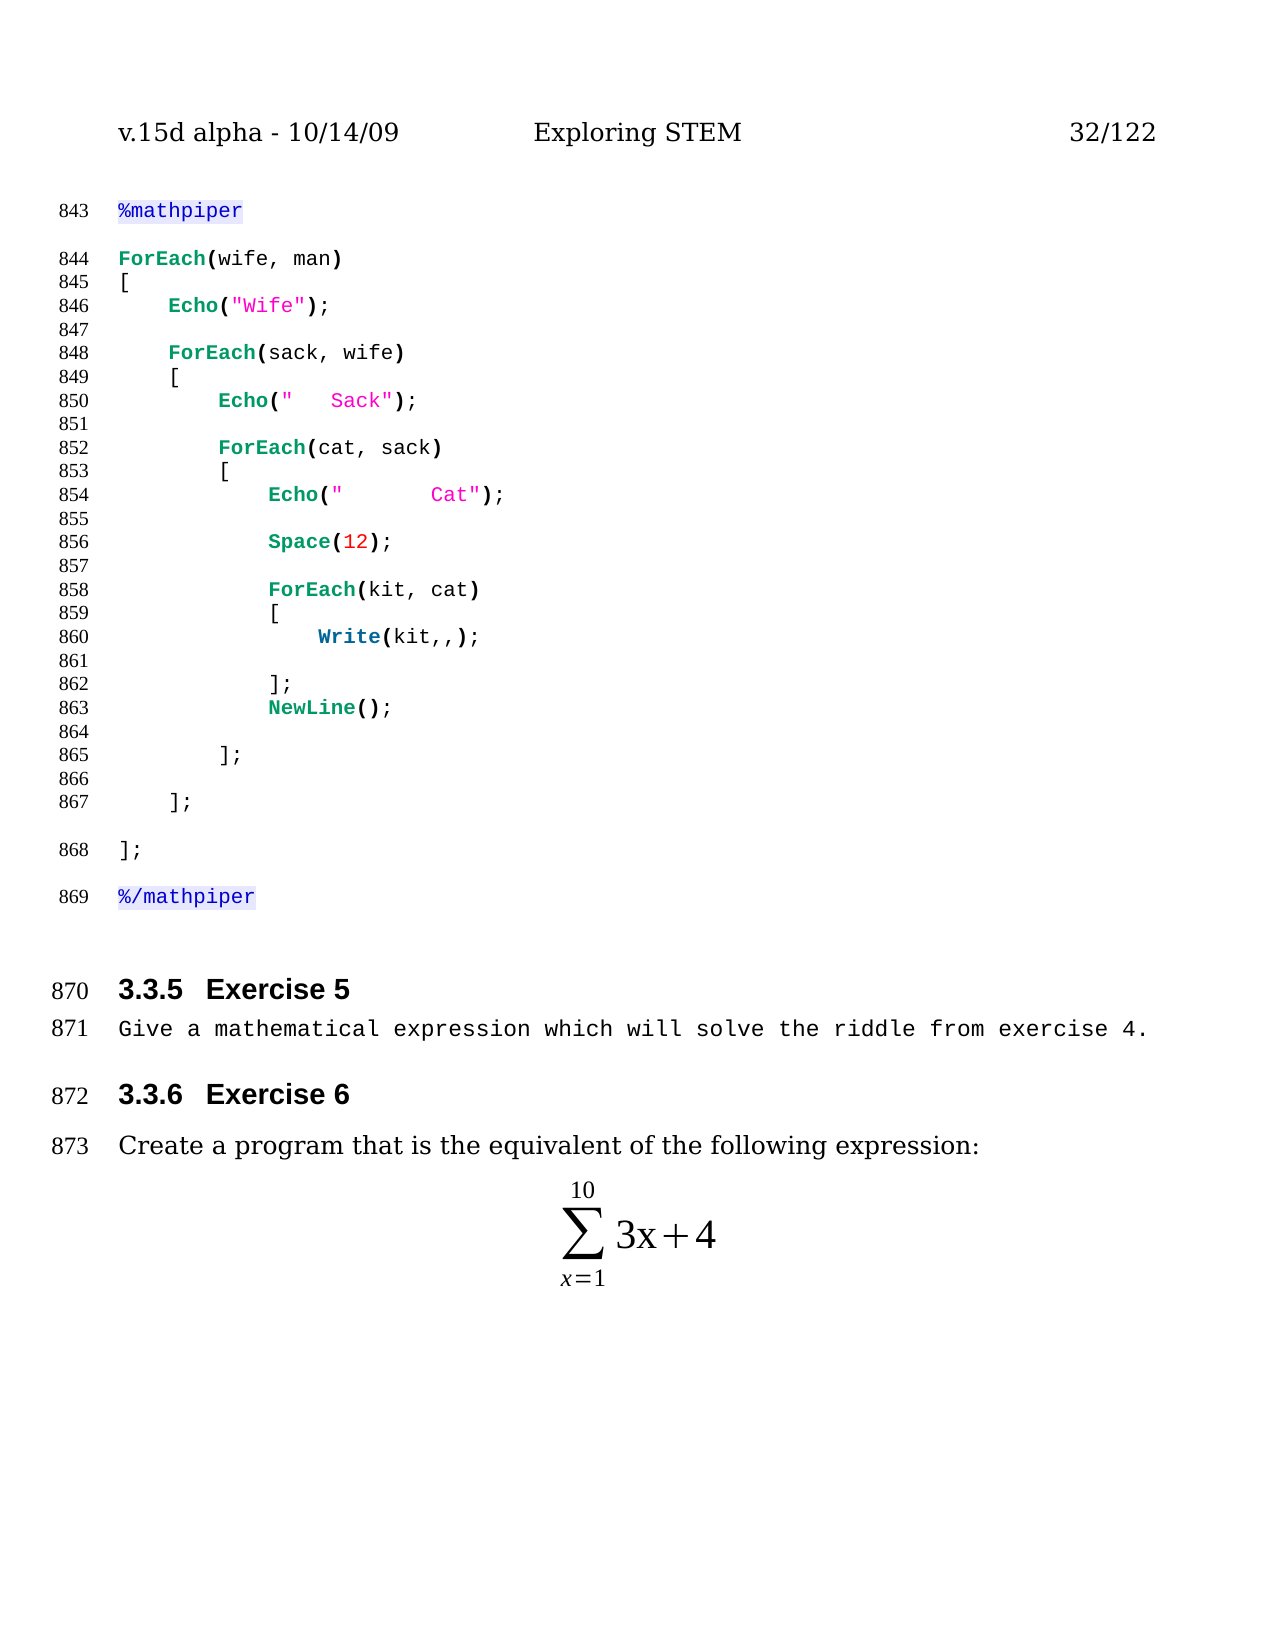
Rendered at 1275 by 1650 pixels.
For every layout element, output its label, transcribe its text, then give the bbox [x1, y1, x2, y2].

text ForEach(cat, sack) [118, 437, 1157, 461]
text [ [118, 271, 1157, 295]
text Give a mathematical expression which will solve the riddle from exercise 4. [118, 1018, 1157, 1044]
text ]; [118, 744, 1157, 768]
text ]; [118, 839, 1157, 862]
text ForEach(wife, man) [118, 248, 1157, 271]
text Space(12); [118, 531, 1157, 555]
text NewLine(); [118, 697, 1157, 721]
text Echo(" Cat"); [118, 484, 1157, 508]
text %/mathpiper [118, 886, 1157, 910]
text [ [118, 366, 1157, 389]
subtitle Exercise 5 [118, 972, 1157, 1006]
text ForEach(sack, wife) [118, 342, 1157, 366]
text Echo("Wife"); [118, 295, 1157, 319]
text Echo(" Sack"); [118, 389, 1157, 413]
text ]; [118, 673, 1157, 697]
text ForEach(kit, cat) [118, 579, 1157, 602]
text Create a program that is the equivalent of the following expression: [118, 1131, 1157, 1160]
text [ [118, 602, 1157, 626]
subtitle Exercise 6 [118, 1077, 1157, 1110]
text Write(kit,,); [118, 626, 1157, 650]
text [ [118, 461, 1157, 484]
text %mathpiper [118, 200, 1157, 224]
text ]; [118, 792, 1157, 815]
